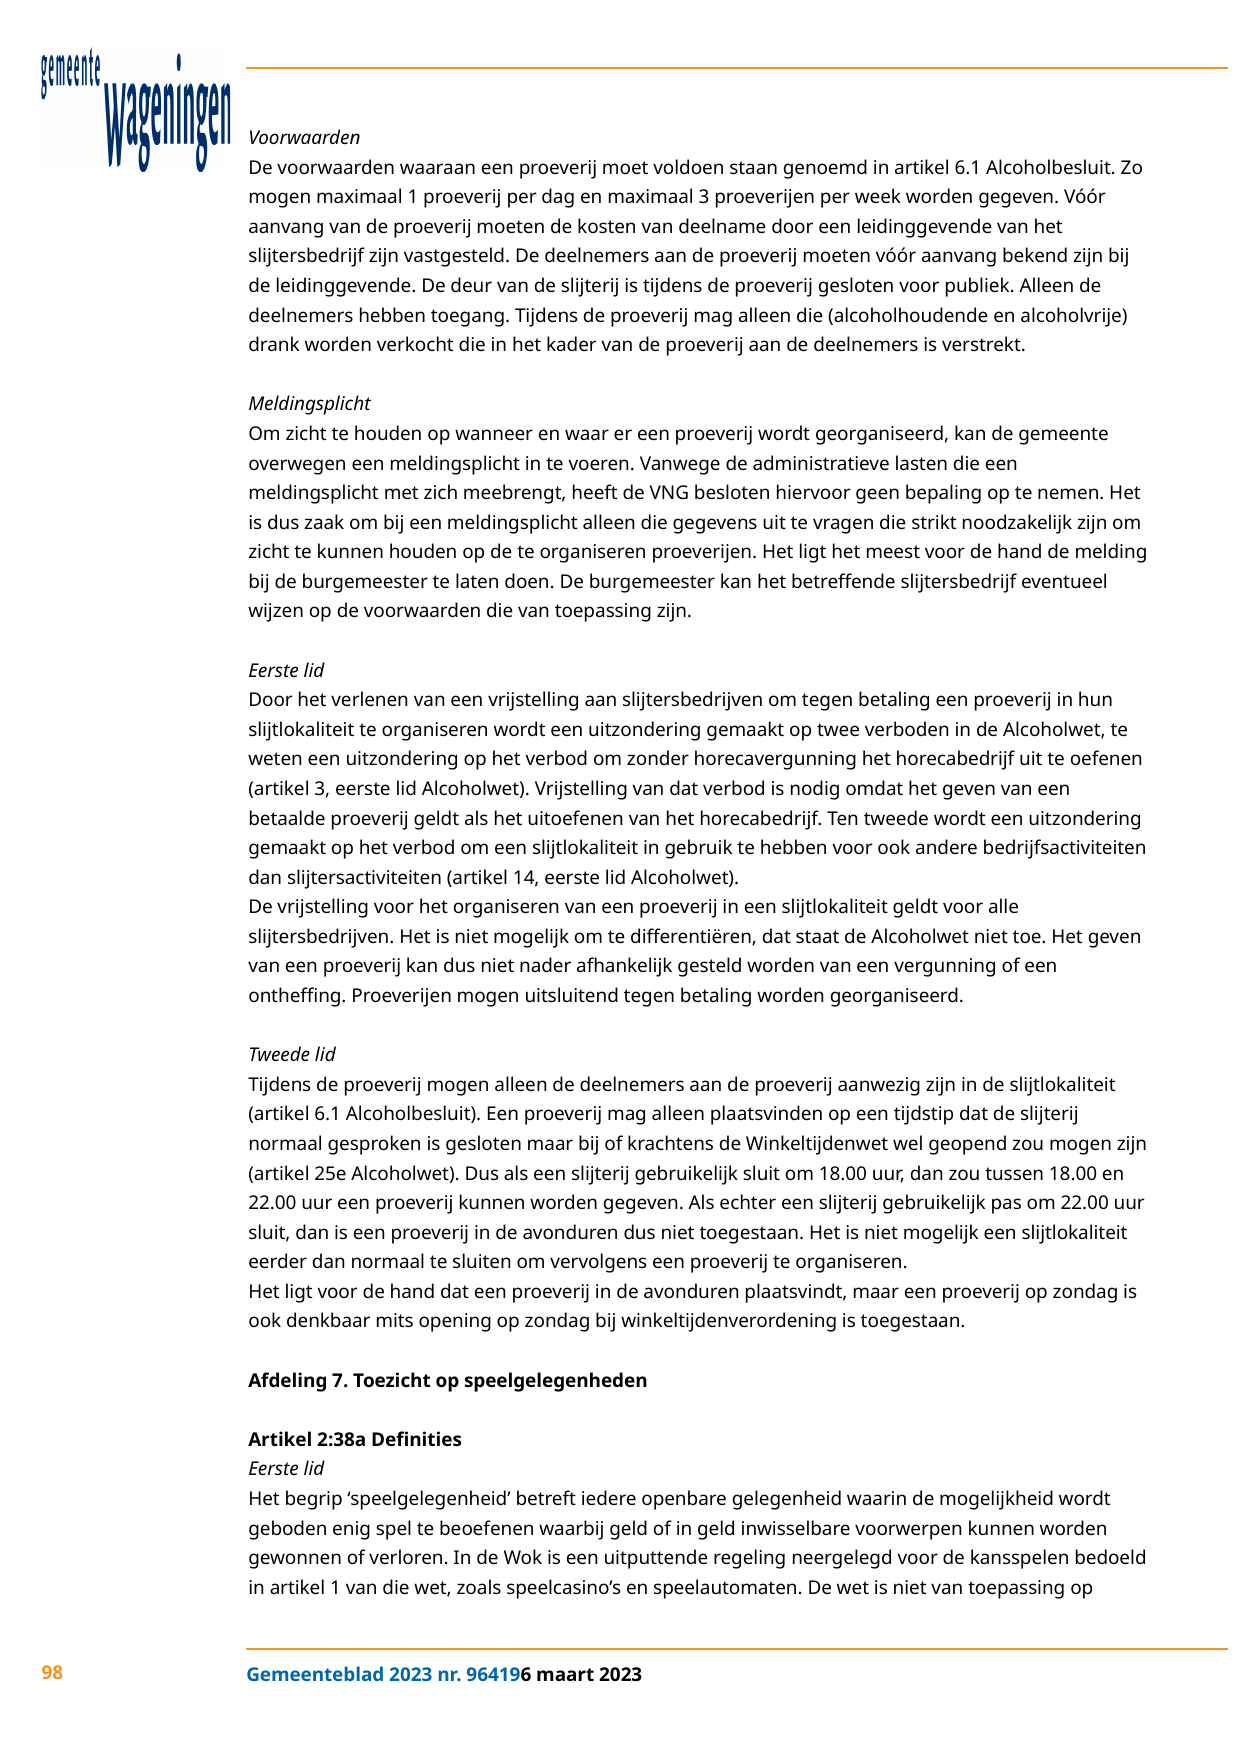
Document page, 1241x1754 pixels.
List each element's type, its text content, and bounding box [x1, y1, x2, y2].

text Meldingsplicht [248, 391, 1152, 416]
text Afdeling 7. Toezicht op speelgelegenheden [248, 1367, 1152, 1393]
picture [41, 47, 231, 172]
text Voorwaarden [248, 124, 1152, 150]
text De voorwaarden waaraan een proeverij moet voldoen staan genoemd in artikel 6.1 Alcoholbesluit. Zo mogen maximaal 1 proeverij per dag en maximaal 3 proeverijen per week worden gegeven. Vóór aanvang van de proeverij moeten de kosten van deelname door een leidinggevende van het slijtersbedrijf zijn vastgesteld. De deelnemers aan de proeverij moeten vóór aanvang bekend zijn bij de leidinggevende. De deur van de slijterij is tijdens de proeverij gesloten voor publiek. Alleen de deelnemers hebben toegang. Tijdens de proeverij mag alleen die (alcoholhoudende en alcoholvrije) drank worden verkocht die in het kader van de proeverij aan de deelnemers is verstrekt. [248, 154, 1152, 357]
text Eerste lid [248, 1456, 1152, 1481]
text De vrijstelling voor het organiseren van een proeverij in een slijtlokaliteit geldt voor alle slijtersbedrijven. Het is niet mogelijk om te differentiëren, dat staat de Alcoholwet niet toe. Het geven van een proeverij kan dus niet nader afhankelijk gesteld worden van een vergunning of een ontheffing. Proeverijen mogen uitsluitend tegen betaling worden georganiseerd. [248, 893, 1152, 1008]
text Artikel 2:38a Definities [248, 1426, 1152, 1452]
text Tijdens de proeverij mogen alleen de deelnemers aan de proeverij aanwezig zijn in de slijtlokaliteit (artikel 6.1 Alcoholbesluit). Een proeverij mag alleen plaatsvinden op een tijdstip dat de slijterij normaal gesproken is gesloten maar bij of krachtens de Winkeltijdenwet wel geopend zou mogen zijn (artikel 25e Alcoholwet). Dus als een slijterij gebruikelijk sluit om 18.00 uur, dan zou tussen 18.00 en 22.00 uur een proeverij kunnen worden gegeven. Als echter een slijterij gebruikelijk pas om 22.00 uur sluit, dan is een proeverij in de avonduren dus niet toegestaan. Het is niet mogelijk een slijtlokaliteit eerder dan normaal te sluiten om vervolgens een proeverij te organiseren. [248, 1071, 1152, 1274]
text Het ligt voor de hand dat een proeverij in de avonduren plaatsvindt, maar een proeverij op zondag is ook denkbaar mits opening op zondag bij winkeltijdenverordening is toegestaan. [248, 1278, 1152, 1333]
text Tweede lid [248, 1041, 1152, 1067]
text Door het verlenen van een vrijstelling aan slijtersbedrijven om tegen betaling een proeverij in hun slijtlokaliteit te organiseren wordt een uitzondering gemaakt op twee verboden in de Alcoholwet, te weten een uitzondering op het verbod om zonder horecavergunning het horecabedrijf uit te oefenen (artikel 3, eerste lid Alcoholwet). Vrijstelling van dat verbod is nodig omdat het geven van een betaalde proeverij geldt als het uitoefenen van het horecabedrijf. Ten tweede wordt een uitzondering gemaakt op het verbod om een slijtlokaliteit in gebruik te hebben voor ook andere bedrijfsactiviteiten dan slijtersactiviteiten (artikel 14, eerste lid Alcoholwet). [248, 686, 1152, 890]
text Om zicht te houden op wanneer en waar er een proeverij wordt georganiseerd, kan de gemeente overwegen een meldingsplicht in te voeren. Vanwege de administratieve lasten die een meldingsplicht met zich meebrengt, heeft de VNG besloten hiervoor geen bepaling op te nemen. Het is dus zaak om bij een meldingsplicht alleen die gegevens uit te vragen die strikt noodzakelijk zijn om zicht te kunnen houden op de te organiseren proeverijen. Het ligt het meest voor de hand de melding bij de burgemeester te laten doen. De burgemeester kan het betreffende slijtersbedrijf eventueel wijzen op de voorwaarden die van toepassing zijn. [248, 420, 1152, 623]
text Eerste lid [248, 657, 1152, 683]
text Het begrip ‘speelgelegenheid’ betreft iedere openbare gelegenheid waarin de mogelijkheid wordt geboden enig spel te beoefenen waarbij geld of in geld inwisselbare voorwerpen kunnen worden gewonnen of verloren. In de Wok is een uitputtende regeling neergelegd voor de kansspelen bedoeld in artikel 1 van die wet, zoals speelcasino’s en speelautomaten. De wet is niet van toepassing op [248, 1485, 1152, 1600]
